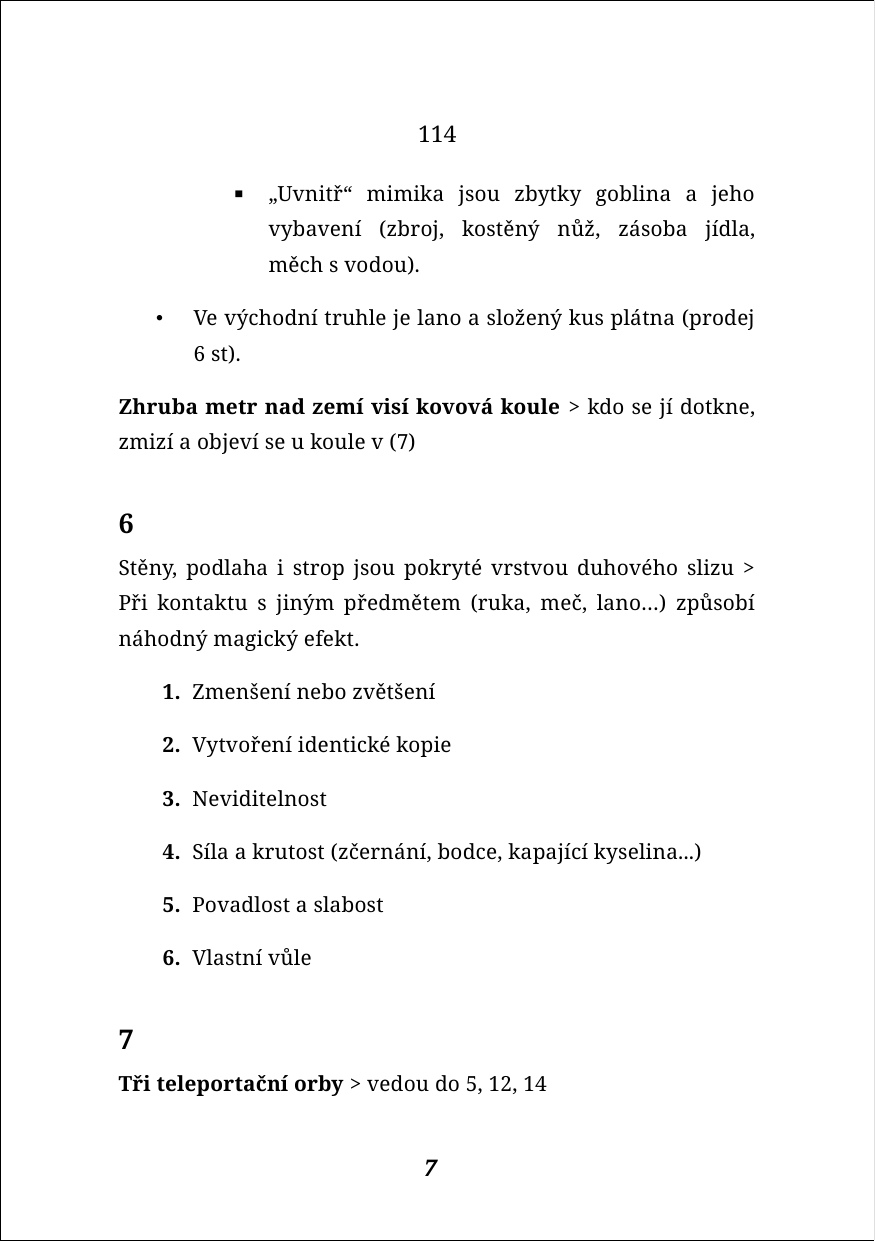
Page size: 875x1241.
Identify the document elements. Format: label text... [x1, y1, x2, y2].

list Zmenšení nebo zvětšení [162, 677, 756, 706]
list Ve východní truhle je lano a složený kus plátna (prodej 6 st). [156, 303, 756, 367]
list Vlastní vůle [162, 943, 756, 972]
list Povadlost a slabost [162, 890, 756, 919]
subtitle 6 [118, 504, 756, 541]
list „Uvnitř“ mimika jsou zbytky goblina a jeho vybavení (zbroj, kostěný nůž, zásoba jídla, měch s vodou). [231, 179, 756, 278]
list Neviditelnost [162, 784, 756, 812]
list Vytvoření identické kopie [162, 731, 756, 759]
subtitle 7 [118, 1020, 756, 1057]
text Tři teleportační orby > vedou do 5, 12, 14 [118, 1069, 756, 1097]
text Zhruba metr nad zemí visí kovová koule > kdo se jí dotkne, zmizí a objeví se u koule v (7) [118, 392, 756, 456]
list Síla a krutost (zčernání, bodce, kapající kyselina...) [162, 837, 756, 865]
text Stěny, podlaha i strop jsou pokryté vrstvou duhového slizu > Při kontaktu s jiným předmětem (ruka, meč, lano…) způsobí náhodný magický efekt. [118, 553, 756, 652]
